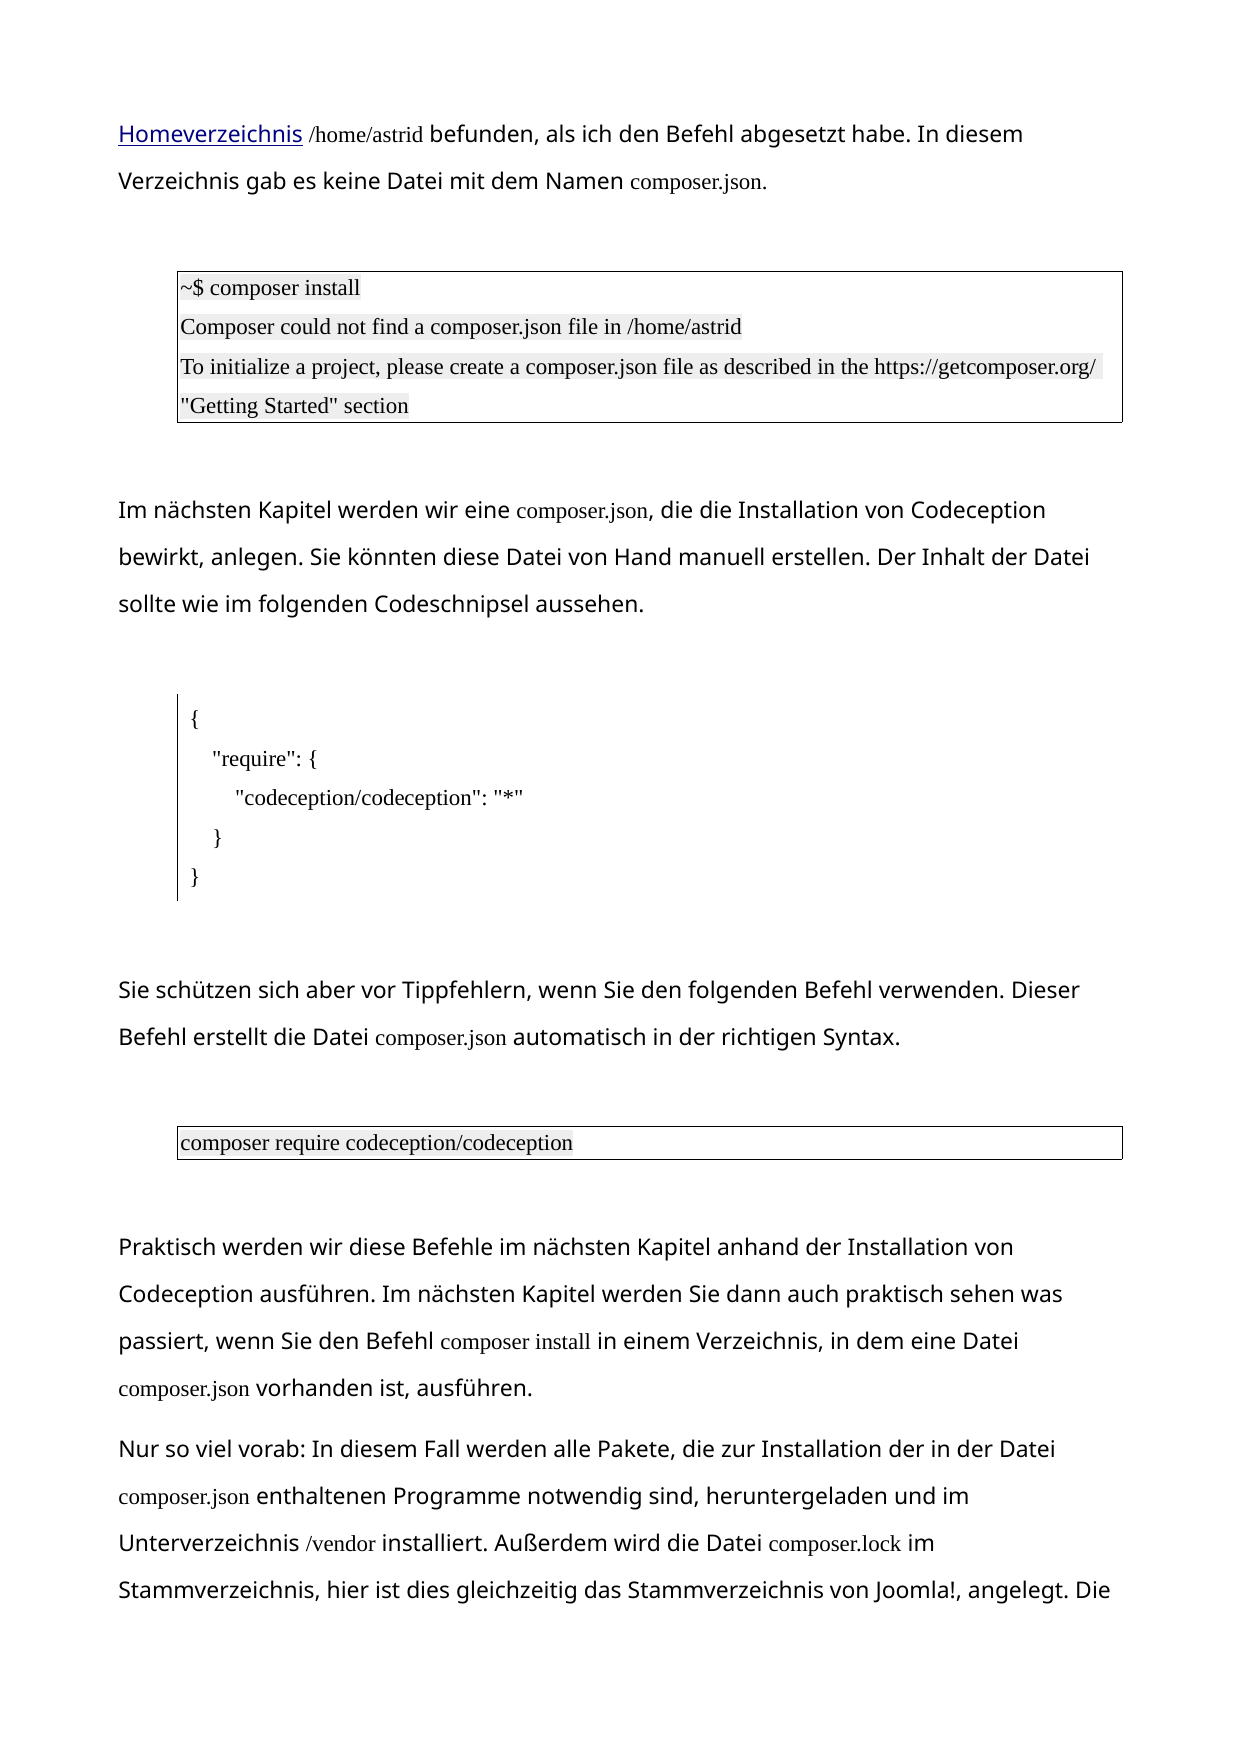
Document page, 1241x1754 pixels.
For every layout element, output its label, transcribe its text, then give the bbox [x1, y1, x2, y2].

text composer require codeception/codeception [178, 1127, 1122, 1159]
text Im nächsten Kapitel werden wir eine composer.json, die die Installation von Codeception bewirkt, anlegen. Sie könnten diese Datei von Hand manuell erstellen. Der Inhalt der Datei sollte wie im folgenden Codeschnipsel aussehen. [118, 494, 1122, 619]
text Praktisch werden wir diese Befehle im nächsten Kapitel anhand der Installation von Codeception ausführen. Im nächsten Kapitel werden Sie dann auch praktisch sehen was passiert, wenn Sie den Befehl composer install in einem Verzeichnis, in dem eine Datei composer.json vorhanden ist, ausführen. [118, 1231, 1122, 1403]
text Sie schützen sich aber vor Tippfehlern, wenn Sie den folgenden Befehl verwenden. Dieser Befehl erstellt die Datei composer.json automatisch in der richtigen Syntax. [118, 974, 1122, 1052]
text Homeverzeichnis /home/astrid befunden, als ich den Befehl abgesetzt habe. In diesem Verzeichnis gab es keine Datei mit dem Namen composer.json. [118, 118, 1122, 196]
text ~$ composer install Composer could not find a composer.json file in /home/astrid To initialize a project, please create a composer.json file as described in the https://getcomposer.org/ "Getting Started" section [178, 272, 1122, 422]
text { "require": { "codeception/codeception": "*" } } [178, 694, 1122, 901]
text Nur so viel vorab: In diesem Fall werden alle Pakete, die zur Installation der in der Datei composer.json enthaltenen Programme notwendig sind, heruntergeladen und im Unterverzeichnis /vendor installiert. Außerdem wird die Datei composer.lock im Stammverzeichnis, hier ist dies gleichzeitig das Stammverzeichnis von Joomla!, angelegt. Die [118, 1433, 1122, 1605]
